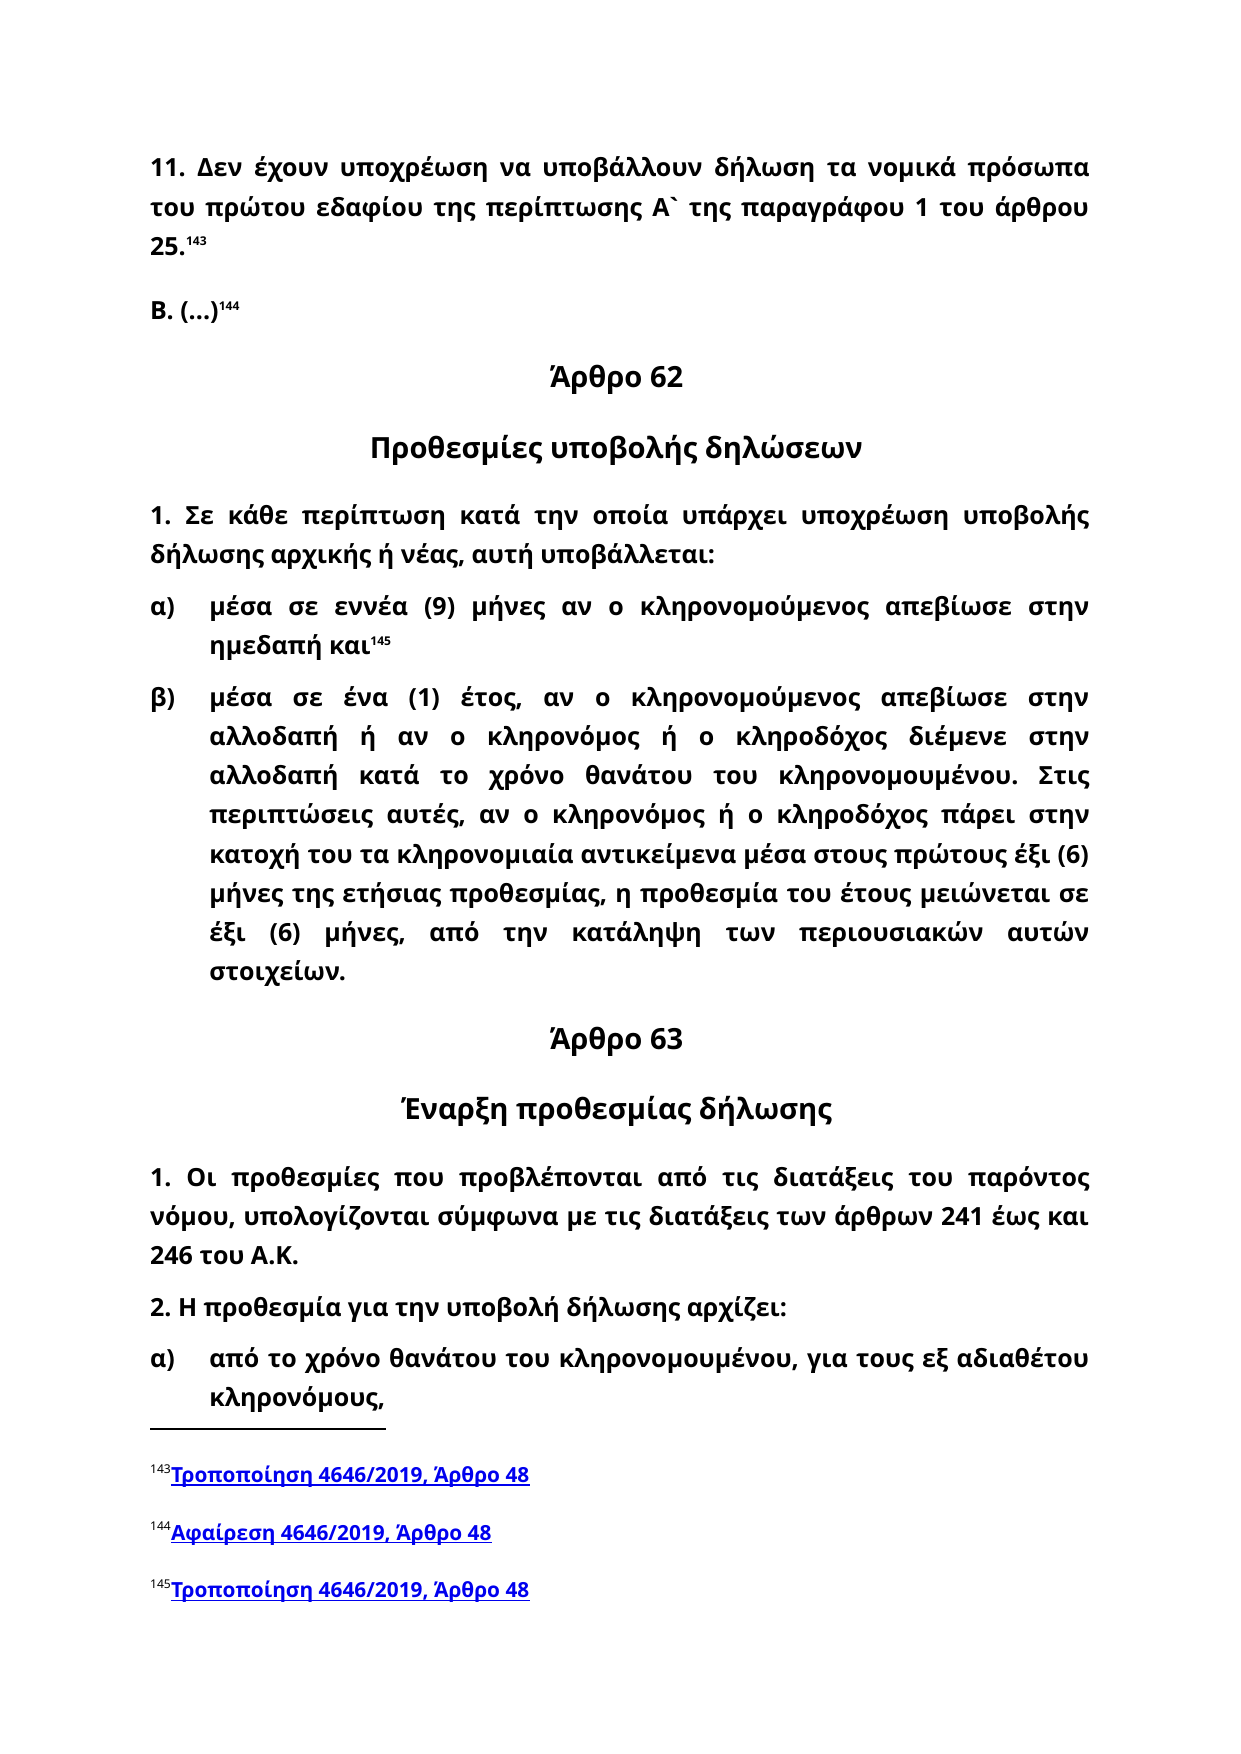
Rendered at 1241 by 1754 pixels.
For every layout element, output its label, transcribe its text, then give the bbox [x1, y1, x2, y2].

subtitle Άρθρο 62 [150, 357, 1090, 396]
subtitle Έναρξη προθεσμίας δήλωσης [150, 1088, 1090, 1128]
subtitle Άρθρο 63 [150, 1018, 1090, 1058]
text 11. Δεν έχουν υποχρέωση να υποβάλλουν δήλωση τα νομικά πρόσωπα του πρώτου εδαφίου της περίπτωσης Α` της παραγράφου 1 του άρθρου 25. [150, 150, 1090, 262]
text Αφαίρεση 4646/2019, Άρθρο 48 [150, 1518, 1090, 1546]
list α) μέσα σε εννέα (9) μήνες αν ο κληρονομούμενος απεβίωσε στην ημεδαπή και [150, 589, 1090, 662]
list β) μέσα σε ένα (1) έτος, αν ο κληρονομούμενος απεβίωσε στην αλλοδαπή ή αν ο κληρονόμος ή ο κληροδόχος διέμενε στην αλλοδαπή κατά το χρόνο θανάτου του κληρονομουμένου. Στις περιπτώσεις αυτές, αν ο κληρονόμος ή ο κληροδόχος πάρει στην κατοχή του τα κληρονομιαία αντικείμενα μέσα στους πρώτους έξι (6) μήνες της ετήσιας προθεσμίας, η προθεσμία του έτους μειώνεται σε έξι (6) μήνες, από την κατάληψη των περιουσιακών αυτών στοιχείων. [150, 679, 1090, 988]
list α) από το χρόνο θανάτου του κληρονομουμένου, για τους εξ αδιαθέτου κληρονόμους, [150, 1341, 1090, 1414]
text 1. Σε κάθε περίπτωση κατά την οποία υπάρχει υποχρέωση υποβολής δήλωσης αρχικής ή νέας, αυτή υποβάλλεται: [150, 498, 1090, 571]
text Τροποποίηση 4646/2019, Άρθρο 48 [150, 1460, 1090, 1489]
text Β. (...) [150, 292, 1090, 327]
text Τροποποίηση 4646/2019, Άρθρο 48 [150, 1576, 1090, 1604]
subtitle Προθεσμίες υποβολής δηλώσεων [150, 427, 1090, 467]
text 1. Οι προθεσμίες που προβλέπονται από τις διατάξεις του παρόντος νόμου, υπολογίζονται σύμφωνα με τις διατάξεις των άρθρων 241 έως και 246 του Α.Κ. [150, 1159, 1090, 1272]
text 2. Η προθεσμία για την υποβολή δήλωσης αρχίζει: [150, 1289, 1090, 1323]
